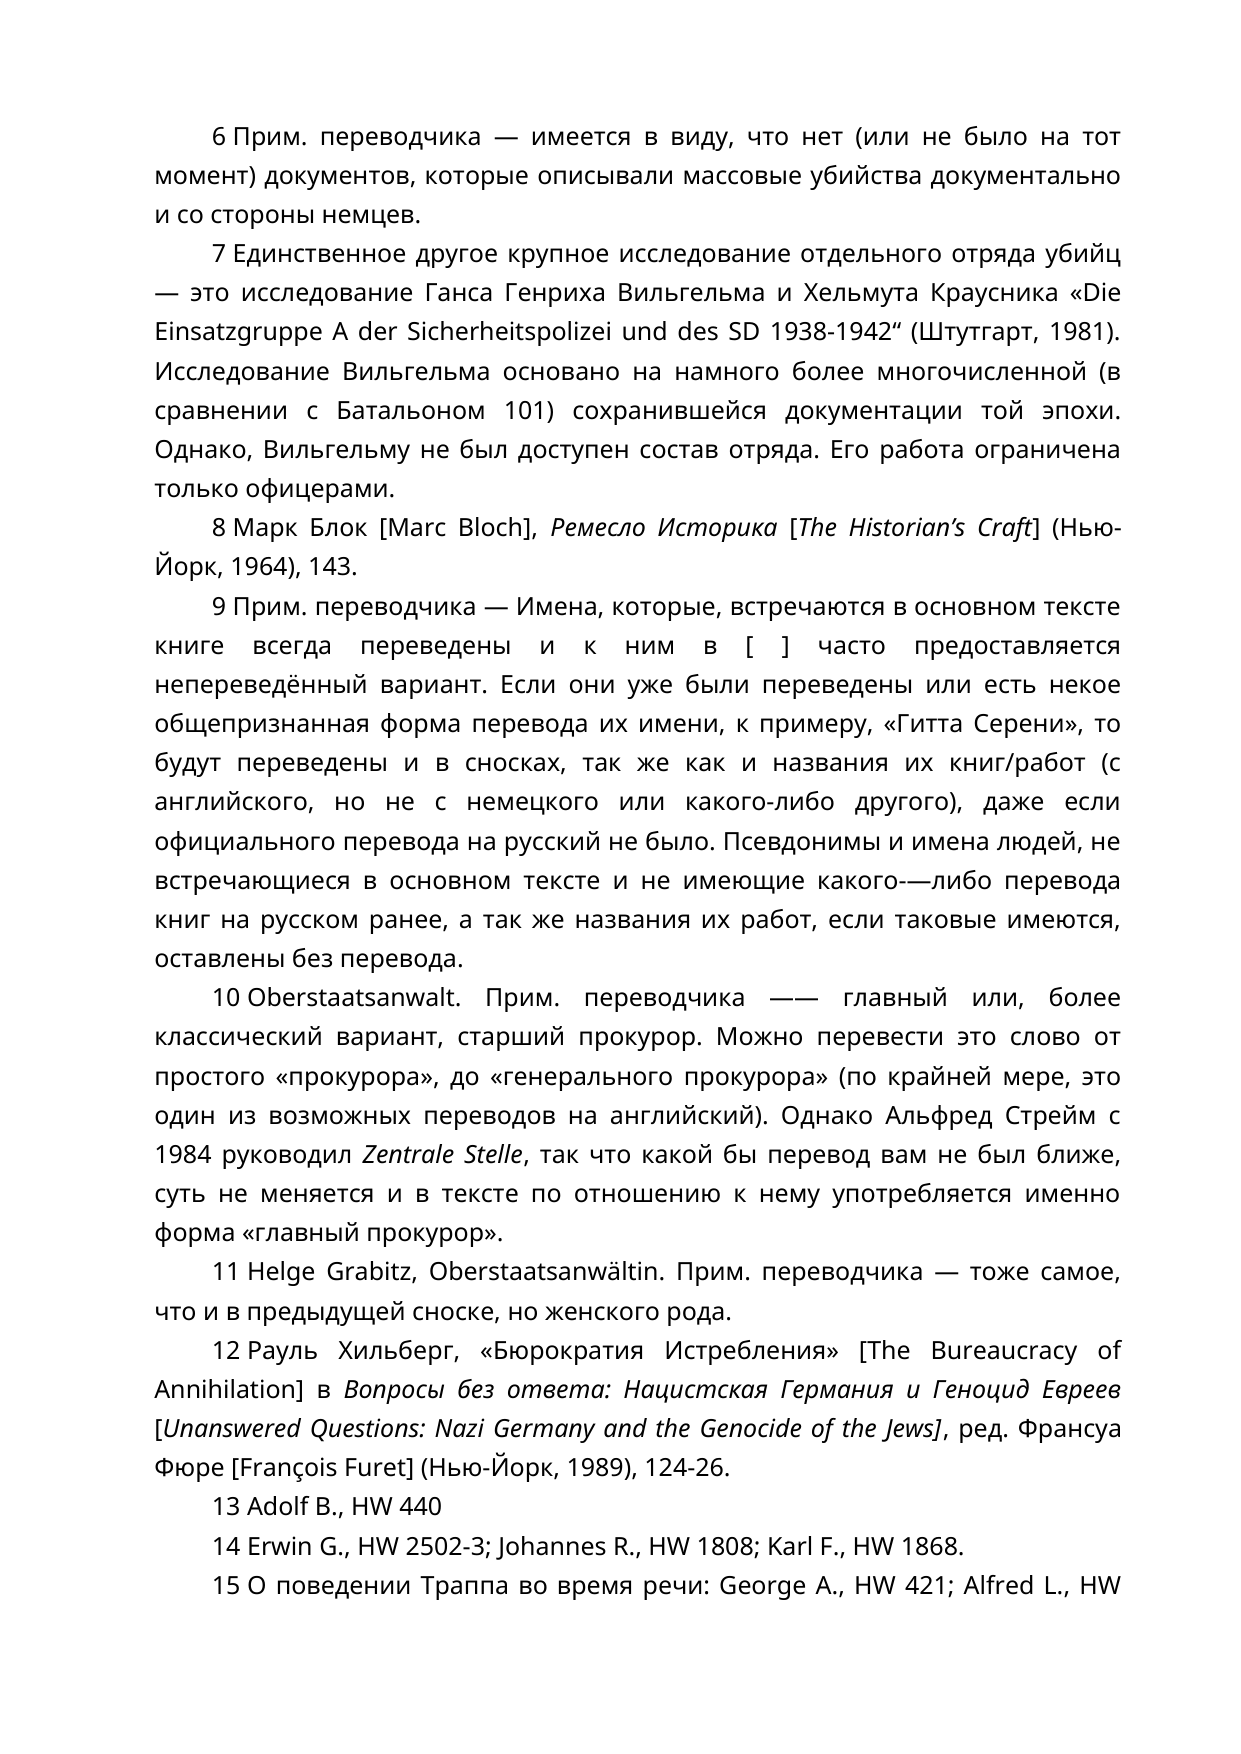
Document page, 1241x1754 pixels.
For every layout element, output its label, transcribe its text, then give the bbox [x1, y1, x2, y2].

text Oberstaatsanwalt. Прим. переводчика —— главный или, более классический вариант, старший прокурор. Можно перевести это слово от простого «прокурора», до «генерального прокурора» (по крайней мере, это один из возможных переводов на английский). Однако Альфред Стрейм с 1984 руководил Zentrale Stelle, так что какой бы перевод вам не был ближе, суть не меняется и в тексте по отношению к нему употребляется именно форма «главный прокурор». [118, 980, 1122, 1249]
text Adolf B., HW 440 [118, 1489, 1122, 1523]
text Erwin G., HW 2502-3; Johannes R., HW 1808; Karl F., HW 1868. [118, 1528, 1122, 1562]
text О поведении Траппа во время речи: George A., HW 421; Alfred L., HW [118, 1567, 1122, 1601]
text Единственное другое крупное исследование отдельного отряда убийц — это исследование Ганса Генриха Вильгельма и Хельмута Краусника «Die Einsatzgruppe A der Sicherheitspolizei und des SD 1938-1942“ (Штутгарт, 1981). Исследование Вильгельма основано на намного более многочисленной (в сравнении с Батальоном 101) сохранившейся документации той эпохи. Однако, Вильгельму не был доступен состав отряда. Его работа ограничена только офицерами. [118, 236, 1122, 505]
text Прим. переводчика — Имена, которые, встречаются в основном тексте книге всегда переведены и к ним в [ ] часто предоставляется непереведённый вариант. Если они уже были переведены или есть некое общепризнанная форма перевода их имени, к примеру, «Гитта Серени», то будут переведены и в сносках, так же как и названия их книг/работ (с английского, но не с немецкого или какого-либо другого), даже если официального перевода на русский не было. Псевдонимы и имена людей, не встречающиеся в основном тексте и не имеющие какого-—либо перевода книг на русском ранее, а так же названия их работ, если таковые имеются, оставлены без перевода. [118, 588, 1122, 975]
text Рауль Хильберг, «Бюрократия Истребления» [The Bureaucracy of Annihilation] в Вопросы без ответа: Нацистская Германия и Геноцид Евреев [Unanswered Questions: Nazi Germany and the Genocide of the Jews], ред. Франсуа Фюре [François Furet] (Нью-Йорк, 1989), 124-26. [118, 1332, 1122, 1484]
text Helge Grabitz, Oberstaatsanwältin. Прим. переводчика — тоже самое, что и в предыдущей сноске, но женского рода. [118, 1254, 1122, 1327]
text Прим. переводчика — имеется в виду, что нет (или не было на тот момент) документов, которые описывали массовые убийства документально и со стороны немцев. [118, 118, 1122, 231]
text Марк Блок [Marc Bloch], Ремесло Историка [The Historian’s Craft] (Нью-Йорк, 1964), 143. [118, 510, 1122, 583]
